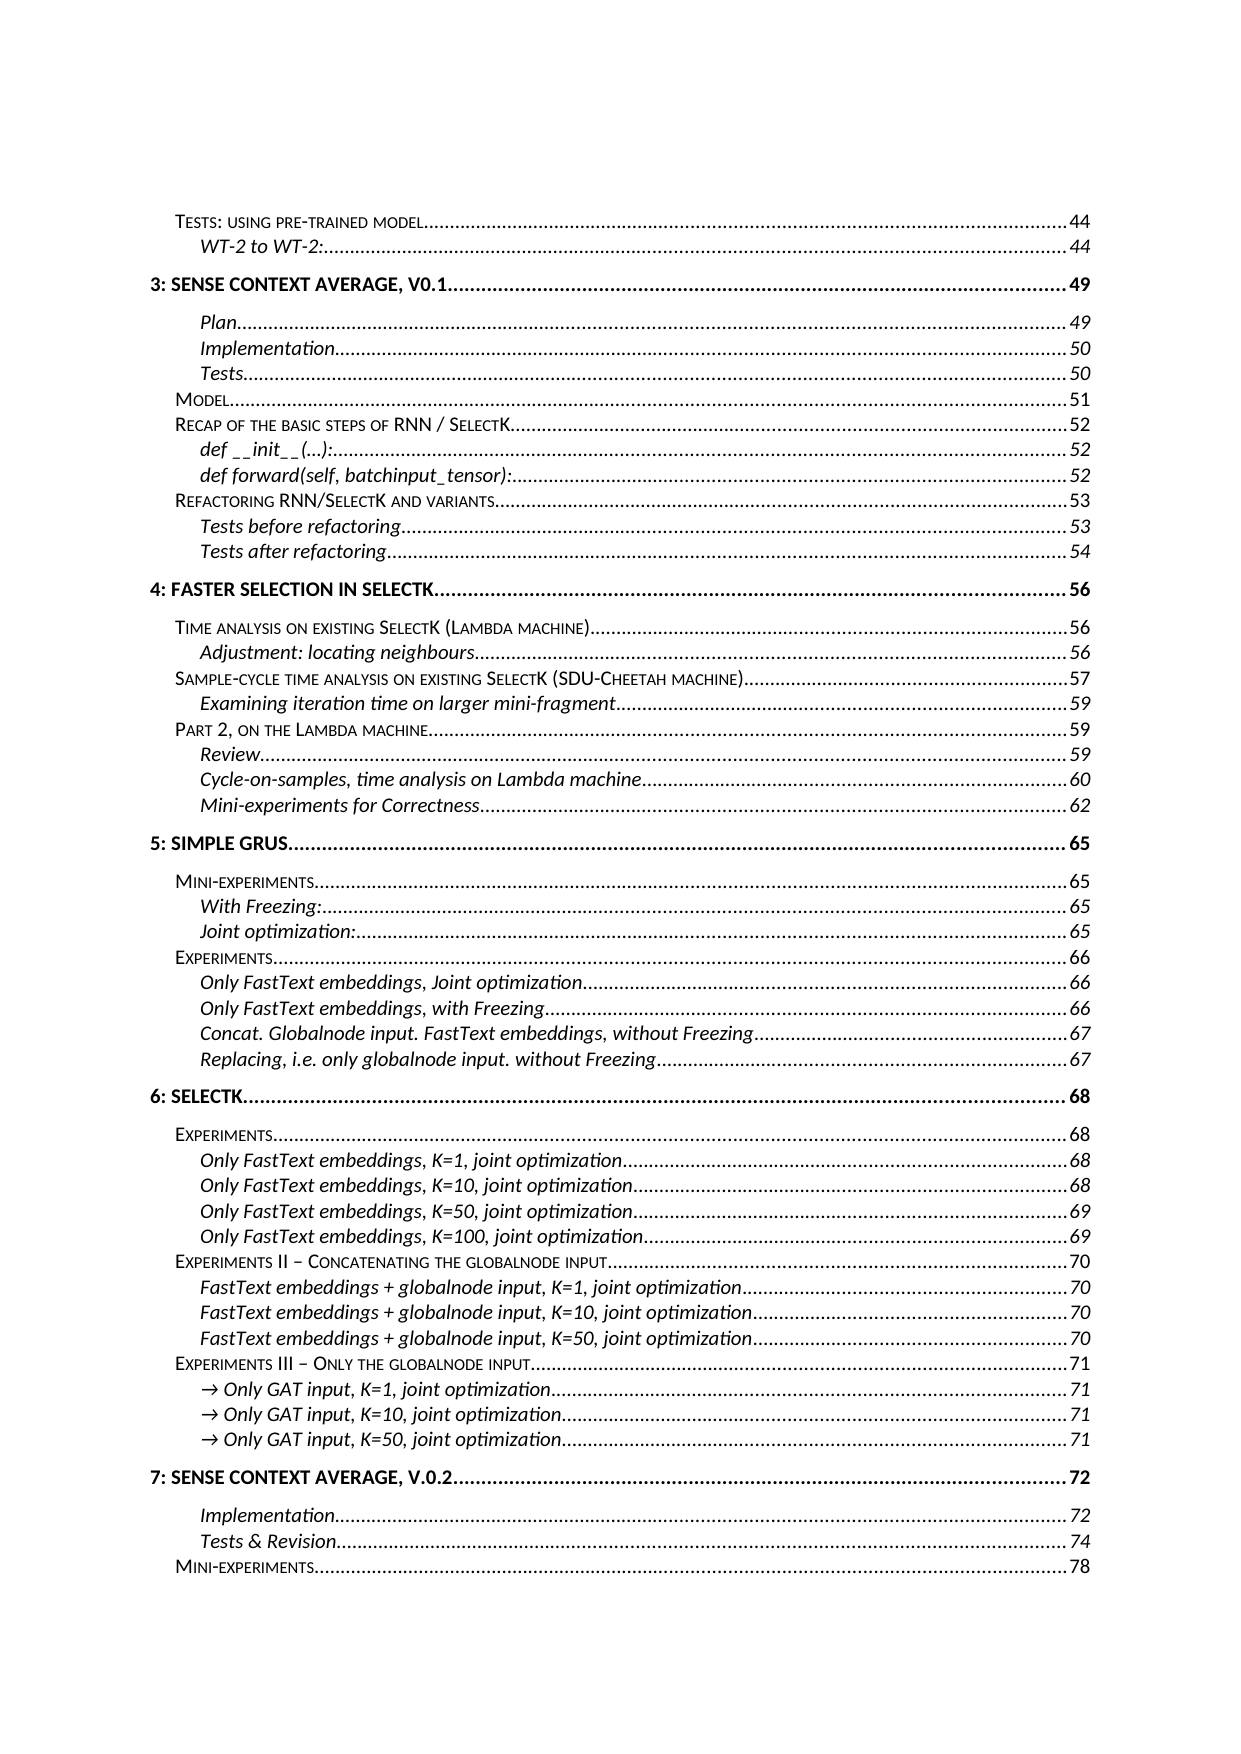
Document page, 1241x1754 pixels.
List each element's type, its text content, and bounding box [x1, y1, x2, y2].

text → Only GAT input, K=1, joint optimization 71 [200, 1376, 1090, 1401]
text Cycle-on-samples, time analysis on Lambda machine 60 [200, 767, 1090, 792]
text 4: Faster selection in SelectK 56 [150, 576, 1090, 602]
text WT-2 to WT-2: 44 [200, 234, 1090, 259]
text FastText embeddings + globalnode input, K=50, joint optimization 70 [200, 1325, 1090, 1350]
text With Freezing: 65 [200, 893, 1090, 919]
text Experiments III – Only the globalnode input 71 [175, 1350, 1090, 1376]
text Tests after refactoring 54 [200, 538, 1090, 564]
text Only FastText embeddings, with Freezing 66 [200, 995, 1090, 1020]
text 7: Sense Context Average, v.0.2 72 [150, 1464, 1090, 1490]
text Time analysis on existing SelectK (Lambda machine) 56 [175, 614, 1090, 639]
text Model 51 [175, 386, 1090, 411]
text Only FastText embeddings, K=1, joint optimization 68 [200, 1147, 1090, 1172]
text Only FastText embeddings, K=50, joint optimization 69 [200, 1198, 1090, 1223]
text def __init__(…): 52 [200, 437, 1090, 462]
text 5: Simple GRUs 65 [150, 830, 1090, 855]
text Tests 50 [200, 360, 1090, 386]
text Experiments 68 [175, 1122, 1090, 1147]
text → Only GAT input, K=10, joint optimization 71 [200, 1401, 1090, 1427]
text Concat. Globalnode input. FastText embeddings, without Freezing 67 [200, 1020, 1090, 1046]
text Examining iteration time on larger mini-fragment 59 [200, 690, 1090, 716]
text → Only GAT input, K=50, joint optimization 71 [200, 1427, 1090, 1452]
text Replacing, i.e. only globalnode input. without Freezing 67 [200, 1046, 1090, 1071]
text 3: Sense context average, v0.1 49 [150, 272, 1090, 297]
text 6: SelectK 68 [150, 1084, 1090, 1109]
text Tests & Revision 74 [200, 1528, 1090, 1553]
text Review 59 [200, 741, 1090, 767]
text def forward(self, batchinput_tensor): 52 [200, 462, 1090, 487]
text Mini-experiments for Correctness 62 [200, 792, 1090, 817]
text Only FastText embeddings, K=100, joint optimization 69 [200, 1223, 1090, 1249]
text Experiments II – Concatenating the globalnode input 70 [175, 1249, 1090, 1274]
text FastText embeddings + globalnode input, K=1, joint optimization 70 [200, 1274, 1090, 1299]
text Adjustment: locating neighbours 56 [200, 639, 1090, 665]
text Recap of the basic steps of RNN / SelectK 52 [175, 411, 1090, 437]
text FastText embeddings + globalnode input, K=10, joint optimization 70 [200, 1299, 1090, 1325]
text Plan 49 [200, 309, 1090, 335]
text Refactoring RNN/SelectK and variants 53 [175, 487, 1090, 513]
text Tests: using pre-trained model 44 [175, 208, 1090, 234]
text Mini-experiments 78 [175, 1553, 1090, 1579]
text Experiments 66 [175, 944, 1090, 969]
text Only FastText embeddings, Joint optimization 66 [200, 969, 1090, 995]
text Implementation 72 [200, 1502, 1090, 1528]
text Tests before refactoring 53 [200, 513, 1090, 538]
text Joint optimization: 65 [200, 919, 1090, 944]
text Implementation 50 [200, 335, 1090, 360]
text Part 2, on the Lambda machine 59 [175, 716, 1090, 741]
text Mini-experiments 65 [175, 868, 1090, 893]
text Sample-cycle time analysis on existing SelectK (SDU-Cheetah machine) 57 [175, 665, 1090, 690]
text Only FastText embeddings, K=10, joint optimization 68 [200, 1172, 1090, 1198]
